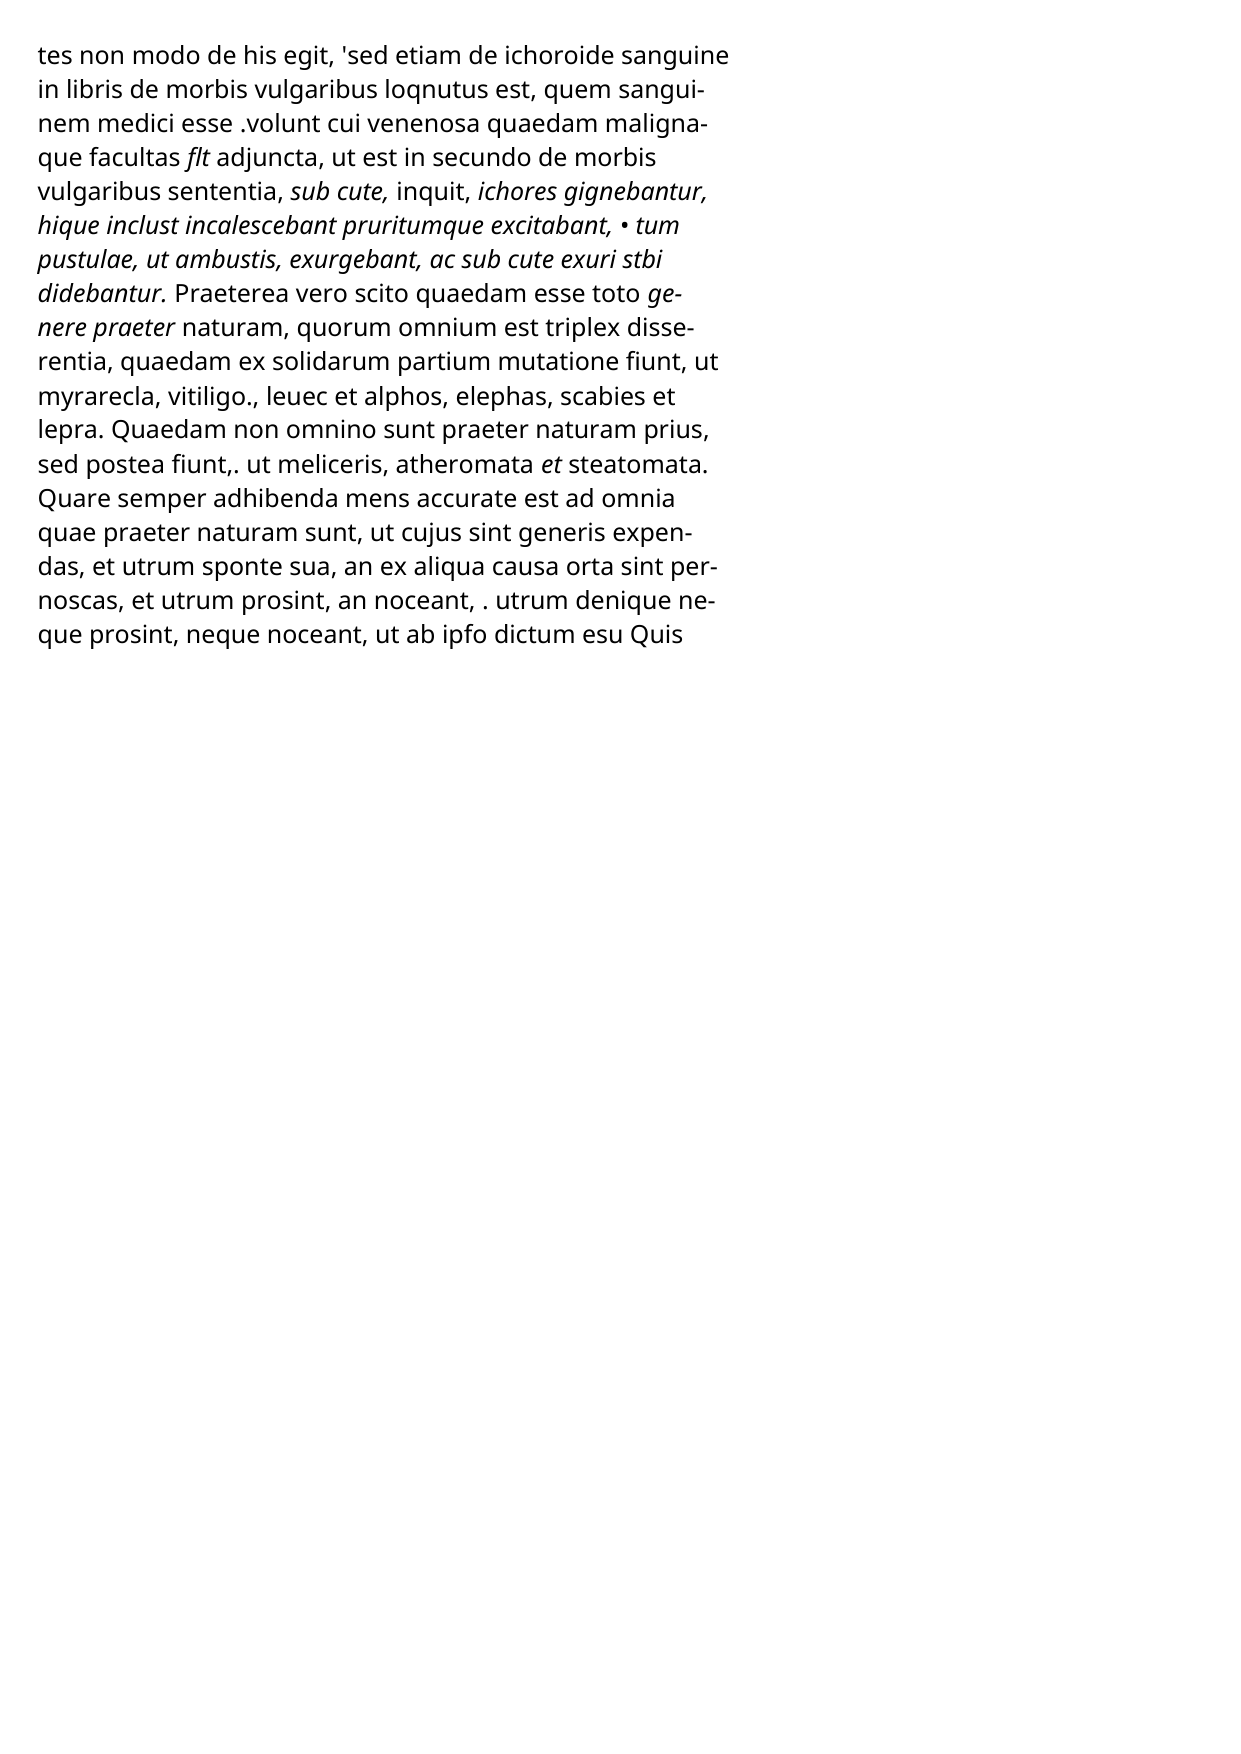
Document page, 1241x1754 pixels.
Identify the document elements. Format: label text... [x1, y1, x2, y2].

text tes non modo de his egit, 'sed etiam de ichoroide sanguine in libris de morbis vulgaribus loqnutus est, quem sangui- nem medici esse .volunt cui venenosa quaedam maligna- que facultas flt adjuncta, ut est in secundo de morbis vulgaribus sententia, sub cute, inquit, ichores gignebantur, hique inclust incalescebant pruritumque excitabant, • tum pustulae, ut ambustis, exurgebant, ac sub cute exuri stbi didebantur. Praeterea vero scito quaedam esse toto ge- nere praeter naturam, quorum omnium est triplex disse- rentia, quaedam ex solidarum partium mutatione fiunt, ut myrarecla, vitiligo., leuec et alphos, elephas, scabies et lepra. Quaedam non omnino sunt praeter naturam prius, sed postea fiunt,. ut meliceris, atheromata et steatomata. Quare semper adhibenda mens accurate est ad omnia quae praeter naturam sunt, ut cujus sint generis expen- das, et utrum sponte sua, an ex aliqua causa orta sint per- noscas, et utrum prosint, an noceant, . utrum denique ne- que prosint, neque noceant, ut ab ipfo dictum esu Quis [37, 37, 1203, 651]
